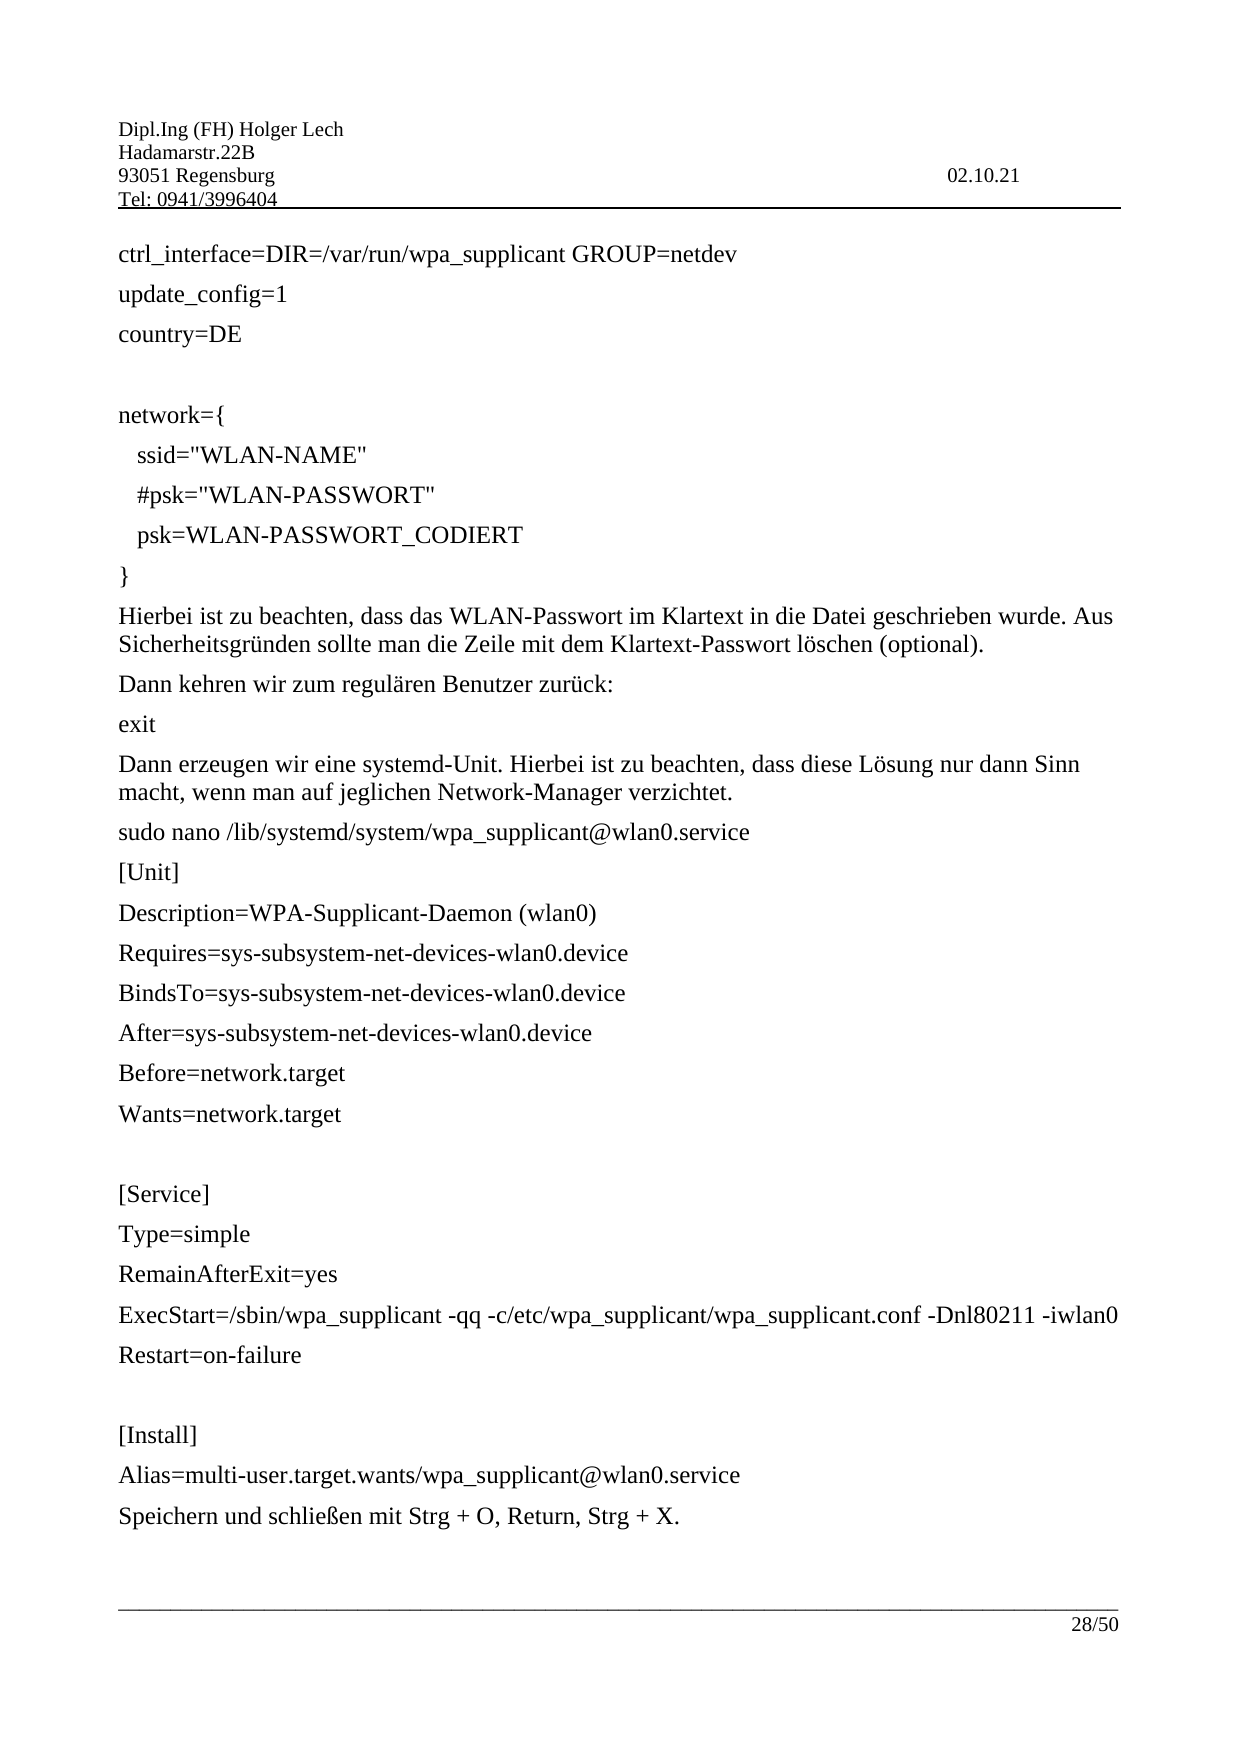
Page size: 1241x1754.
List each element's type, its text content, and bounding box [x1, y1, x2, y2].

text Before=network.target [118, 1059, 1122, 1087]
text sudo nano /lib/systemd/system/wpa_supplicant@wlan0.service [118, 818, 1122, 846]
text #psk="WLAN-PASSWORT" [118, 481, 1122, 509]
text Requires=sys-subsystem-net-devices-wlan0.device [118, 939, 1122, 967]
text update_config=1 [118, 280, 1122, 308]
text } [118, 562, 1122, 589]
text ssid="WLAN-NAME" [118, 441, 1122, 469]
text Speichern und schließen mit Strg + O, Return, Strg + X. [118, 1502, 1122, 1529]
text BindsTo=sys-subsystem-net-devices-wlan0.device [118, 979, 1122, 1007]
text Restart=on-failure [118, 1341, 1122, 1369]
text Dann kehren wir zum regulären Benutzer zurück: [118, 670, 1122, 698]
text psk=WLAN-PASSWORT_CODIERT [118, 522, 1122, 549]
text ctrl_interface=DIR=/var/run/wpa_supplicant GROUP=netdev [118, 240, 1122, 268]
text exit [118, 710, 1122, 738]
text [Unit] [118, 858, 1122, 886]
text Alias=multi-user.target.wants/wpa_supplicant@wlan0.service [118, 1462, 1122, 1489]
text Description=WPA-Supplicant-Daemon (wlan0) [118, 899, 1122, 926]
text Hierbei ist zu beachten, dass das WLAN-Passwort im Klartext in die Datei geschrieben wurde. Aus Sicherheitsgründen sollte man die Zeile mit dem Klartext-Passwort löschen (optional). [118, 602, 1122, 657]
text RemainAfterExit=yes [118, 1261, 1122, 1288]
text Wants=network.target [118, 1100, 1122, 1127]
text [Install] [118, 1421, 1122, 1449]
text Dann erzeugen wir eine systemd-Unit. Hierbei ist zu beachten, dass diese Lösung nur dann Sinn macht, wenn man auf jeglichen Network-Manager verzichtet. [118, 750, 1122, 806]
text Type=simple [118, 1220, 1122, 1248]
text country=DE [118, 321, 1122, 348]
text After=sys-subsystem-net-devices-wlan0.device [118, 1019, 1122, 1047]
text ExecStart=/sbin/wpa_supplicant -qq -c/etc/wpa_supplicant/wpa_supplicant.conf -Dnl80211 -iwlan0 [118, 1301, 1122, 1328]
text [Service] [118, 1180, 1122, 1208]
text network={ [118, 401, 1122, 429]
